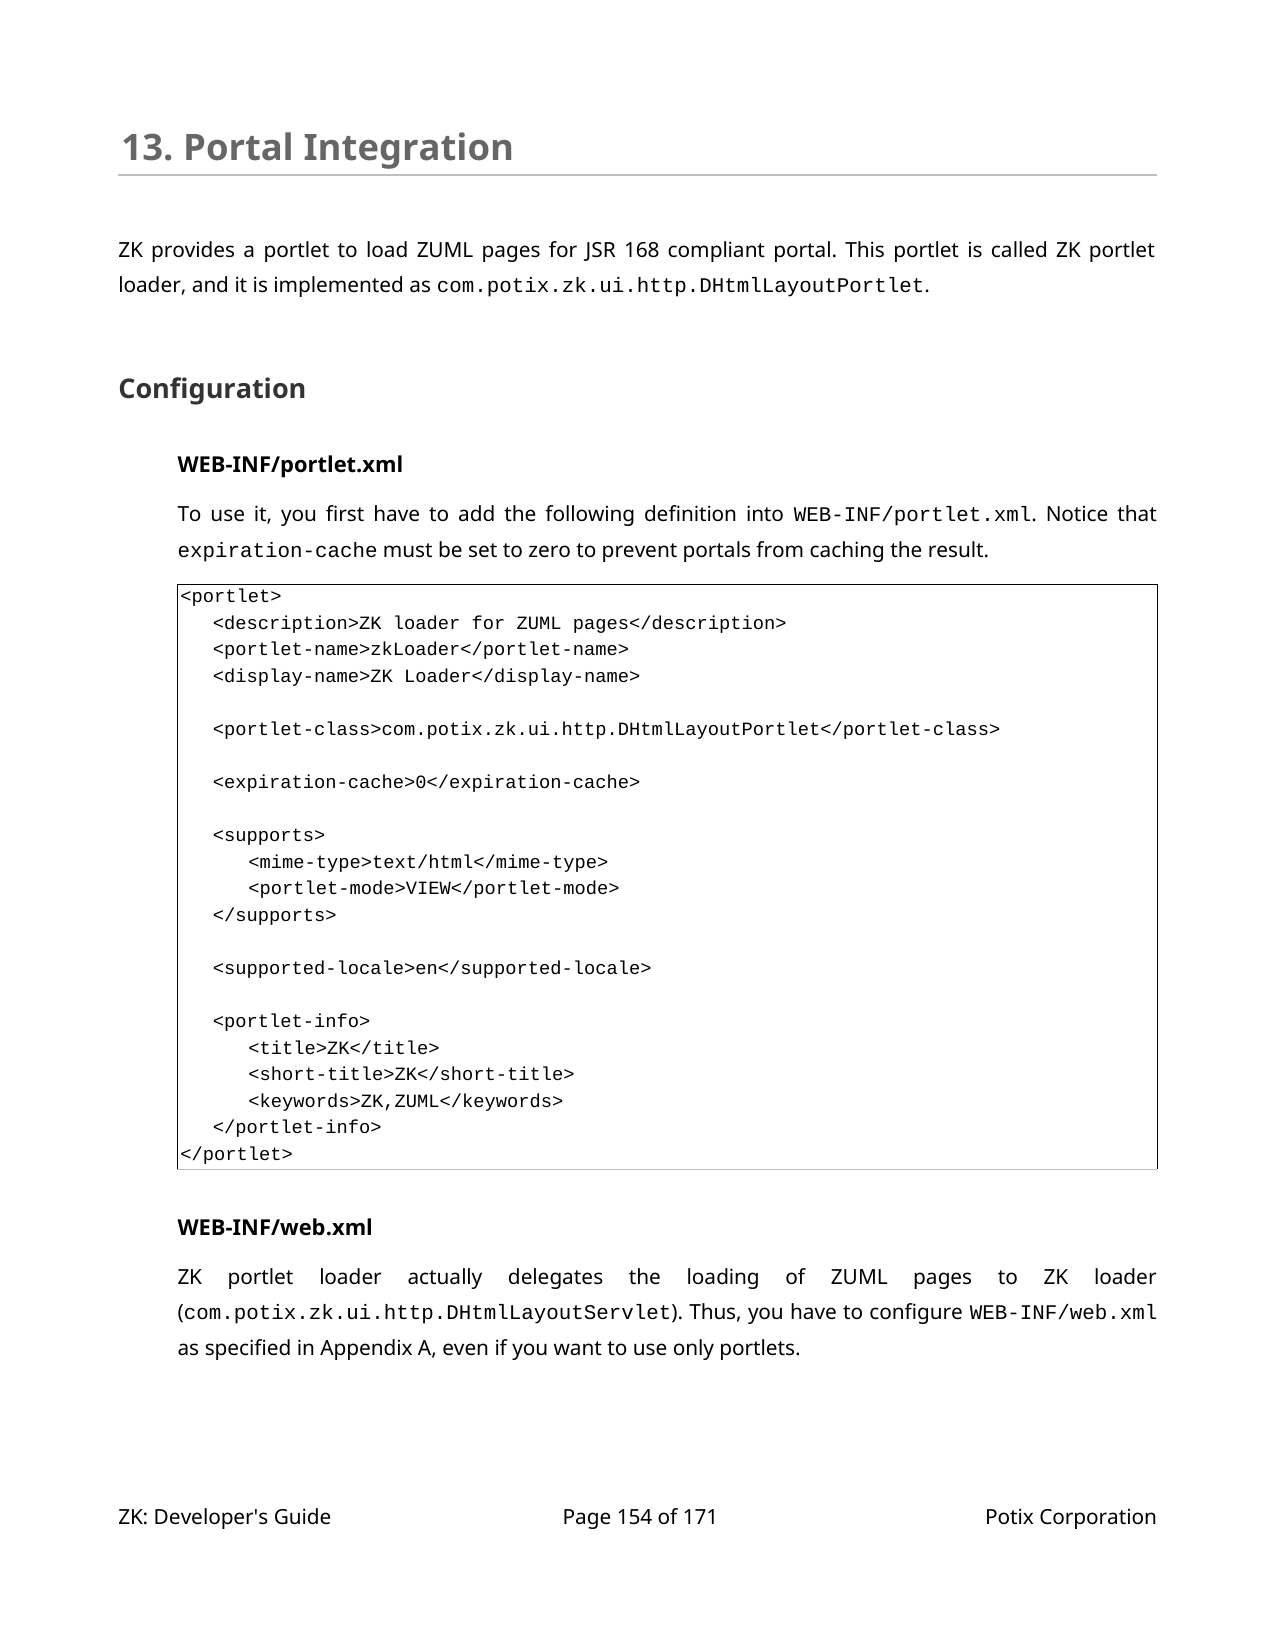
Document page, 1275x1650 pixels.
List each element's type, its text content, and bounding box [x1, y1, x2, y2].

text To use it, you first have to add the following definition into WEB-INF/portlet.xml. Notice that expiration-cache must be set to zero to prevent portals from caching the result. [177, 499, 1157, 563]
subtitle 13. Portal Integration [118, 118, 1157, 174]
text ZK portlet loader actually delegates the loading of ZUML pages to ZK loader (com.potix.zk.ui.http.DHtmlLayoutServlet). Thus, you have to configure WEB-INF/web.xml as specified in Appendix A, even if you want to use only portlets. [177, 1262, 1157, 1361]
subtitle Configuration [118, 369, 1157, 406]
subtitle WEB-INF/web.xml [177, 1212, 1157, 1242]
subtitle WEB-INF/portlet.xml [177, 449, 1157, 479]
text <portlet> <description>ZK loader for ZUML pages</description> <portlet-name>zkLoader</portlet-name> <display-name>ZK Loader</display-name> <portlet-class>com.potix.zk.ui.http.DHtmlLayoutPortlet</portlet-class> <expiration-cache>0</expiration-cache> <supports> <mime-type>text/html</mime-type> <portlet-mode>VIEW</portlet-mode> </supports> <supported-locale>en</supported-locale> <portlet-info> <title>ZK</title> <short-title>ZK</short-title> <keywords>ZK,ZUML</keywords> </portlet-info> </portlet> [178, 585, 1157, 1169]
text ZK provides a portlet to load ZUML pages for JSR 168 compliant portal. This portlet is called ZK portlet loader, and it is implemented as com.potix.zk.ui.http.DHtmlLayoutPortlet. [118, 235, 1157, 299]
